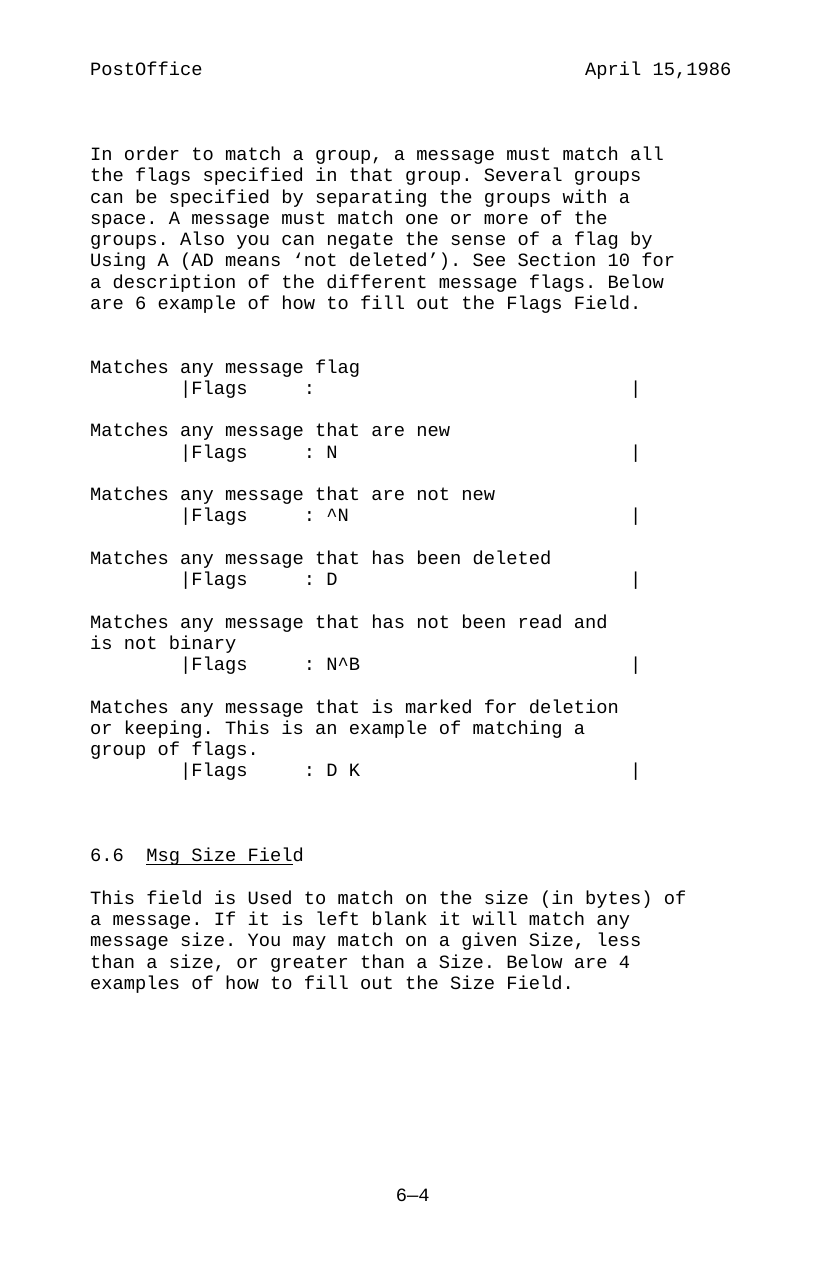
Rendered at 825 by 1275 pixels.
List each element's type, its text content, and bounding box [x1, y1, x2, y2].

text the flags specified in that group. Several groups [90, 166, 735, 187]
text can be specified by separating the groups with a [90, 187, 735, 209]
text examples of how to fill out the Size Field. [90, 974, 735, 995]
text |Flags : N | [90, 442, 735, 464]
text Matches any message that are not new [90, 485, 735, 506]
text Matches any message that is marked for deletion [90, 697, 735, 719]
text Matches any message that has not been read and [90, 612, 735, 634]
text message size. You may match on a given Size, less [90, 931, 735, 952]
text group of flags. [90, 740, 735, 761]
text PostOffice April 15,1986 [90, 60, 735, 81]
text |Flags : ^N | [90, 506, 735, 527]
text |Flags : N^B | [90, 655, 735, 676]
text groups. Also you can negate the sense of a flag by [90, 230, 735, 251]
text is not binary [90, 634, 735, 655]
text In order to match a group, a message must match all [90, 145, 735, 166]
text This field is Used to match on the size (in bytes) of [90, 889, 735, 910]
text |Flags : D K | [90, 761, 735, 782]
text than a size, or greater than a Size. Below are 4 [90, 952, 735, 974]
text Matches any message that are new [90, 421, 735, 442]
text a message. If it is left blank it will match any [90, 910, 735, 931]
text space. A message must match one or more of the [90, 209, 735, 230]
text Using A (AD means ‘not deleted’). See Section 10 for [90, 251, 735, 272]
text |Flags : D | [90, 570, 735, 591]
text Matches any message that has been deleted [90, 549, 735, 570]
text 6.6 Msg Size Field [90, 846, 735, 867]
text Matches any message flag [90, 357, 735, 379]
text or keeping. This is an example of matching a [90, 719, 735, 740]
text are 6 example of how to fill out the Flags Field. [90, 294, 735, 315]
text 6—4 [90, 1186, 735, 1207]
text |Flags : | [90, 379, 735, 400]
text a description of the different message flags. Below [90, 272, 735, 294]
